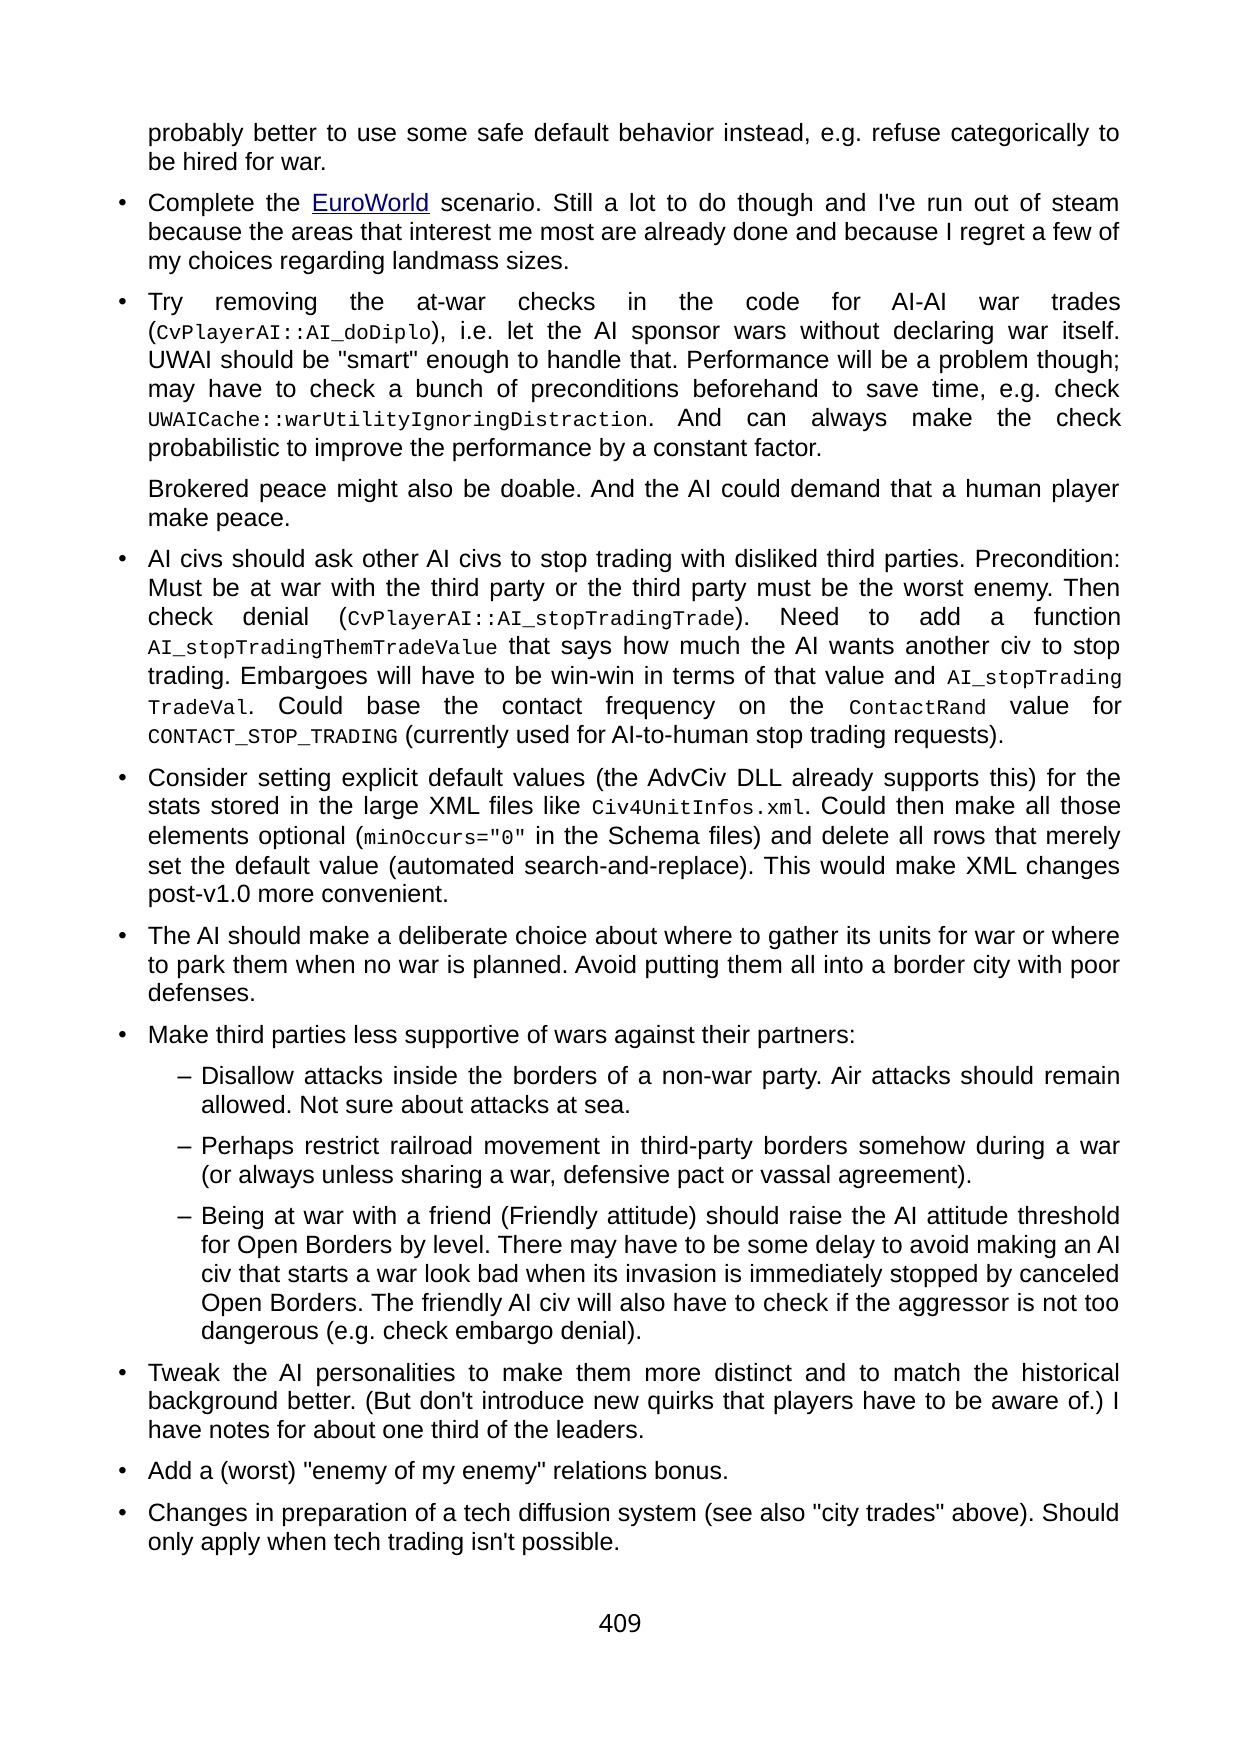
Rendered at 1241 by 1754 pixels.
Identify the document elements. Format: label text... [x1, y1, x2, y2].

list Complete the EuroWorld scenario. Still a lot to do though and I've run out of steam because the areas that interest me most are already done and because I regret a few of my choices regarding landmass sizes. [118, 188, 1122, 274]
list Changes in preparation of a tech diffusion system (see also "city trades" above). Should only apply when tech trading isn't possible. [118, 1498, 1122, 1555]
list Perhaps restrict railroad movement in third-party borders somehow during a war (or always unless sharing a war, defensive pact or vassal agreement). [177, 1131, 1122, 1189]
list Consider setting explicit default values (the AdvCiv DLL already supports this) for the stats stored in the large XML files like Civ4UnitInfos.xml. Could then make all those elements optional (minOccurs="0" in the Schema files) and delete all rows that merely set the default value (automated search-and-replace). This would make XML changes post-v1.0 more convenient. [118, 762, 1122, 908]
list Disallow attacks inside the borders of a non-war party. Air attacks should remain allowed. Not sure about attacks at sea. [177, 1061, 1122, 1118]
list The AI should make a deliberate choice about where to gather its units for war or where to park them when no war is planned. Avoid putting them all into a border city with poor defenses. [118, 921, 1122, 1007]
list Being at war with a friend (Friendly attitude) should raise the AI attitude threshold for Open Borders by level. There may have to be some delay to avoid making an AI civ that starts a war look bad when its invasion is immediately stopped by canceled Open Borders. The friendly AI civ will also have to check if the aggressor is not too dangerous (e.g. check embargo denial). [177, 1201, 1122, 1345]
list Make third parties less supportive of wars against their partners: [118, 1019, 1122, 1048]
list Brokered peace might also be doable. And the AI could demand that a human player make peace. [118, 474, 1122, 531]
list Tweak the AI personalities to make them more distinct and to match the historical background better. (But don't introduce new quirks that players have to be aware of.) I have notes for about one third of the leaders. [118, 1357, 1122, 1444]
list AI civs should ask other AI civs to stop trading with disliked third parties. Precondition: Must be at war with the third party or the third party must be the worst enemy. Then check denial (CvPlayerAI::AI_stopTradingTrade). Need to add a function AI_stopTradingThemTradeValue that says how much the AI wants another civ to stop trading. Embargoes will have to be win-win in terms of that value and AI_stopTrading TradeVal. Could base the contact frequency on the ContactRand value for CONTACT_STOP_TRADING (currently used for AI-to-human stop trading requests). [118, 544, 1122, 750]
list Add a (worst) "enemy of my enemy" relations bonus. [118, 1456, 1122, 1485]
list Try removing the at-war checks in the code for AI-AI war trades (CvPlayerAI::AI_doDiplo), i.e. let the AI sponsor wars without declaring war itself. UWAI should be "smart" enough to handle that. Performance will be a problem though; may have to check a bunch of preconditions beforehand to save time, e.g. check UWAICache::warUtilityIgnoringDistraction. And can always make the check probabilistic to improve the performance by a constant factor. [118, 287, 1122, 461]
list probably better to use some safe default behavior instead, e.g. refuse categorically to be hired for war. [118, 118, 1122, 176]
